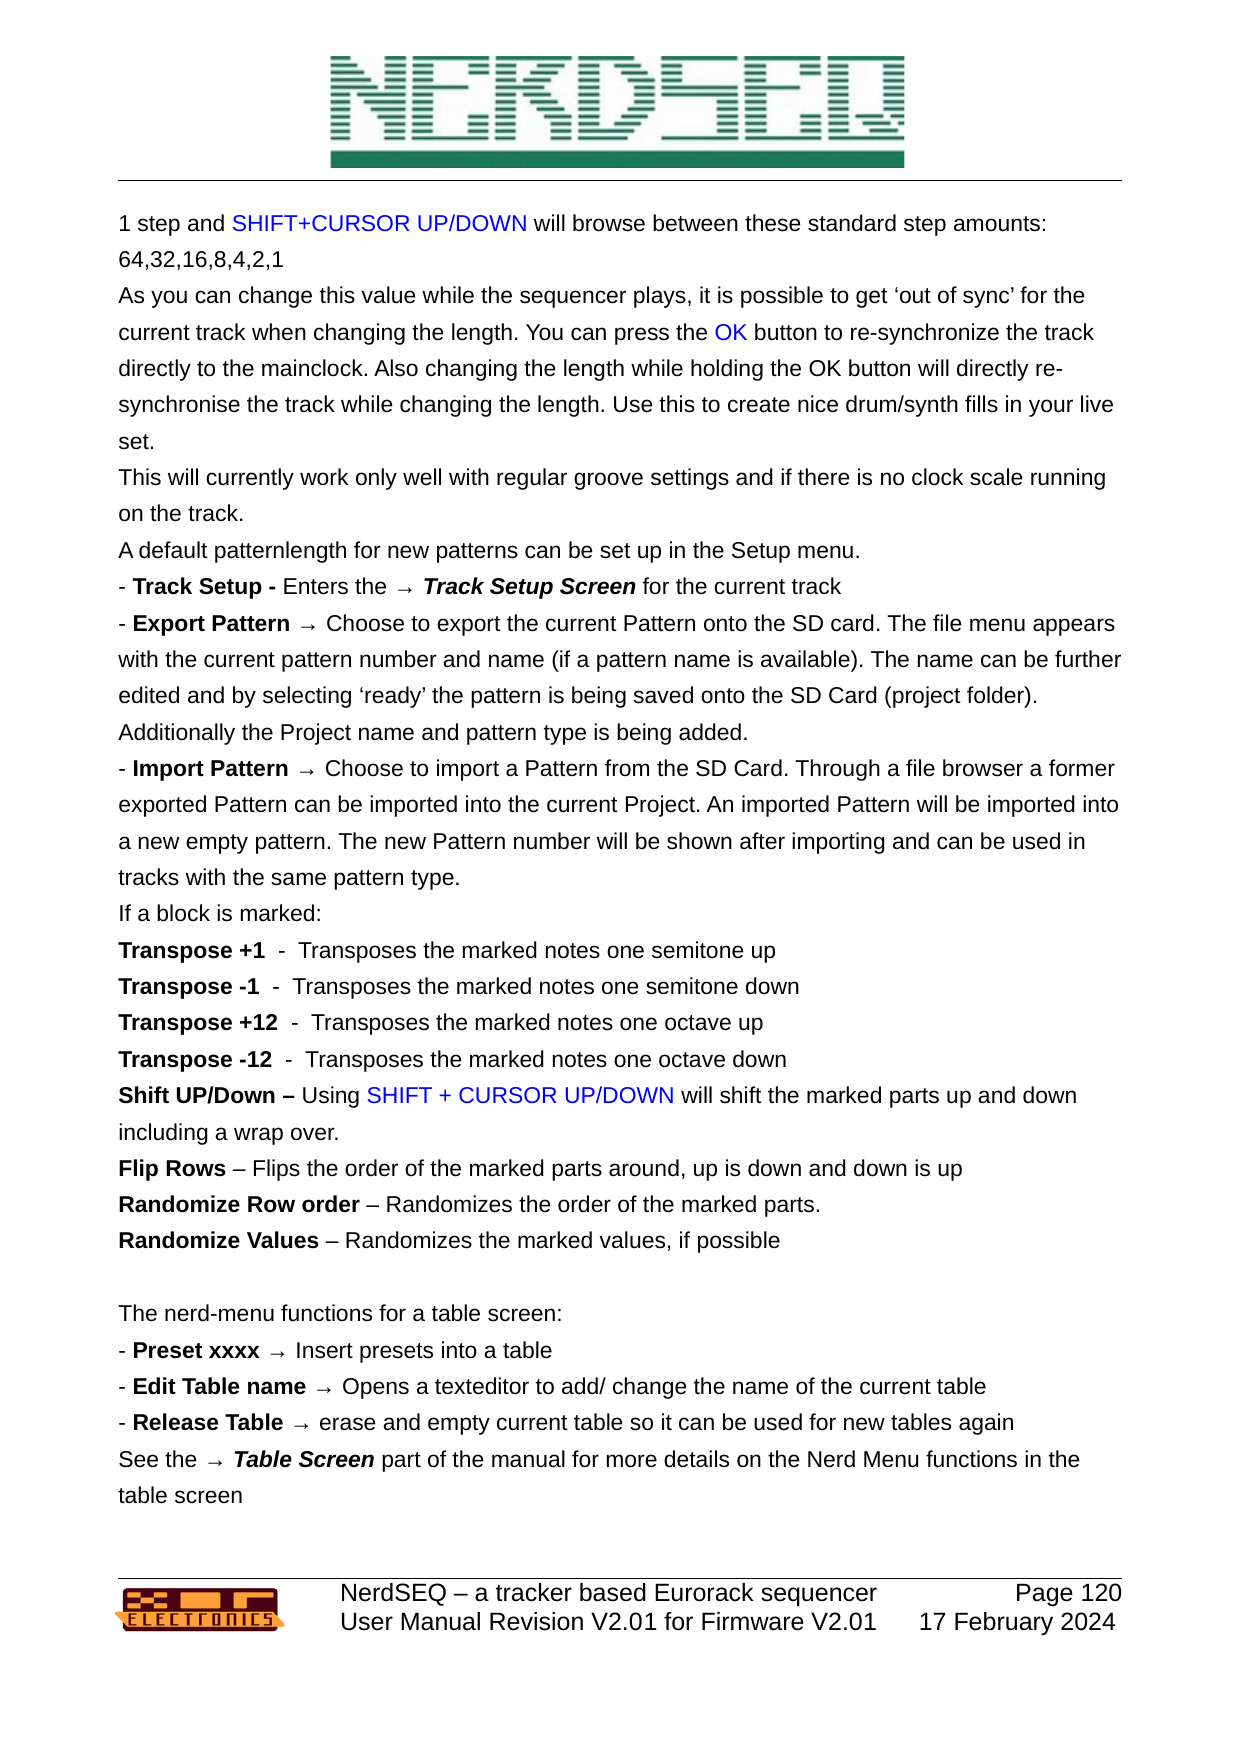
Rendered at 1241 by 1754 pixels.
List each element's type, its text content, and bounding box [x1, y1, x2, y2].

text Transpose +12 - Transposes the marked notes one octave up [118, 1009, 1122, 1036]
text Transpose +1 - Transposes the marked notes one semitone up [118, 937, 1122, 963]
picture [115, 1584, 285, 1634]
text - Preset xxxx → Insert presets into a table [118, 1337, 1122, 1363]
text Randomize Values – Randomizes the marked values, if possible [118, 1227, 1122, 1254]
text 1 step and SHIFT+CURSOR UP/DOWN will browse between these standard step amounts: 64,32,16,8,4,2,1 As you can change this value while the sequencer plays, it is possible to get ‘out of sync’ for the current track when changing the length. You can press the OK button to re-synchronize the track directly to the mainclock. Also changing the length while holding the OK button will directly re-synchronise the track while changing the length. Use this to create nice drum/synth fills in your live set. This will currently work only well with regular groove settings and if there is no clock scale running on the track. [118, 209, 1122, 527]
text - Edit Table name → Opens a texteditor to add/ change the name of the current table [118, 1373, 1122, 1399]
text - Track Setup - Enters the → Track Setup Screen for the current track [118, 573, 1122, 599]
text Transpose -1 - Transposes the marked notes one semitone down [118, 973, 1122, 999]
text See the → Table Screen part of the manual for more details on the Nerd Menu functions in the table screen [118, 1446, 1122, 1508]
text Transpose -12 - Transposes the marked notes one octave down [118, 1046, 1122, 1072]
text - Import Pattern → Choose to import a Pattern from the SD Card. Through a file browser a former exported Pattern can be imported into the current Project. An imported Pattern will be imported into a new empty pattern. The new Pattern number will be shown after importing and can be used in tracks with the same pattern type. [118, 755, 1122, 890]
text - Release Table → erase and empty current table so it can be used for new tables again [118, 1409, 1122, 1436]
text Randomize Row order – Randomizes the order of the marked parts. [118, 1191, 1122, 1217]
text A default patternlength for new patterns can be set up in the Setup menu. [118, 537, 1122, 563]
text Shift UP/Down – Using SHIFT + CURSOR UP/DOWN will shift the marked parts up and down including a wrap over. [118, 1082, 1122, 1145]
text - Export Pattern → Choose to export the current Pattern onto the SD card. The file menu appears with the current pattern number and name (if a pattern name is available). The name can be further edited and by selecting ‘ready’ the pattern is being saved onto the SD Card (project folder). Additionally the Project name and pattern type is being added. [118, 609, 1122, 745]
text The nerd-menu functions for a table screen: [118, 1300, 1122, 1327]
text If a block is marked: [118, 900, 1122, 927]
picture [330, 56, 905, 168]
text Flip Rows – Flips the order of the marked parts around, up is down and down is up [118, 1155, 1122, 1181]
